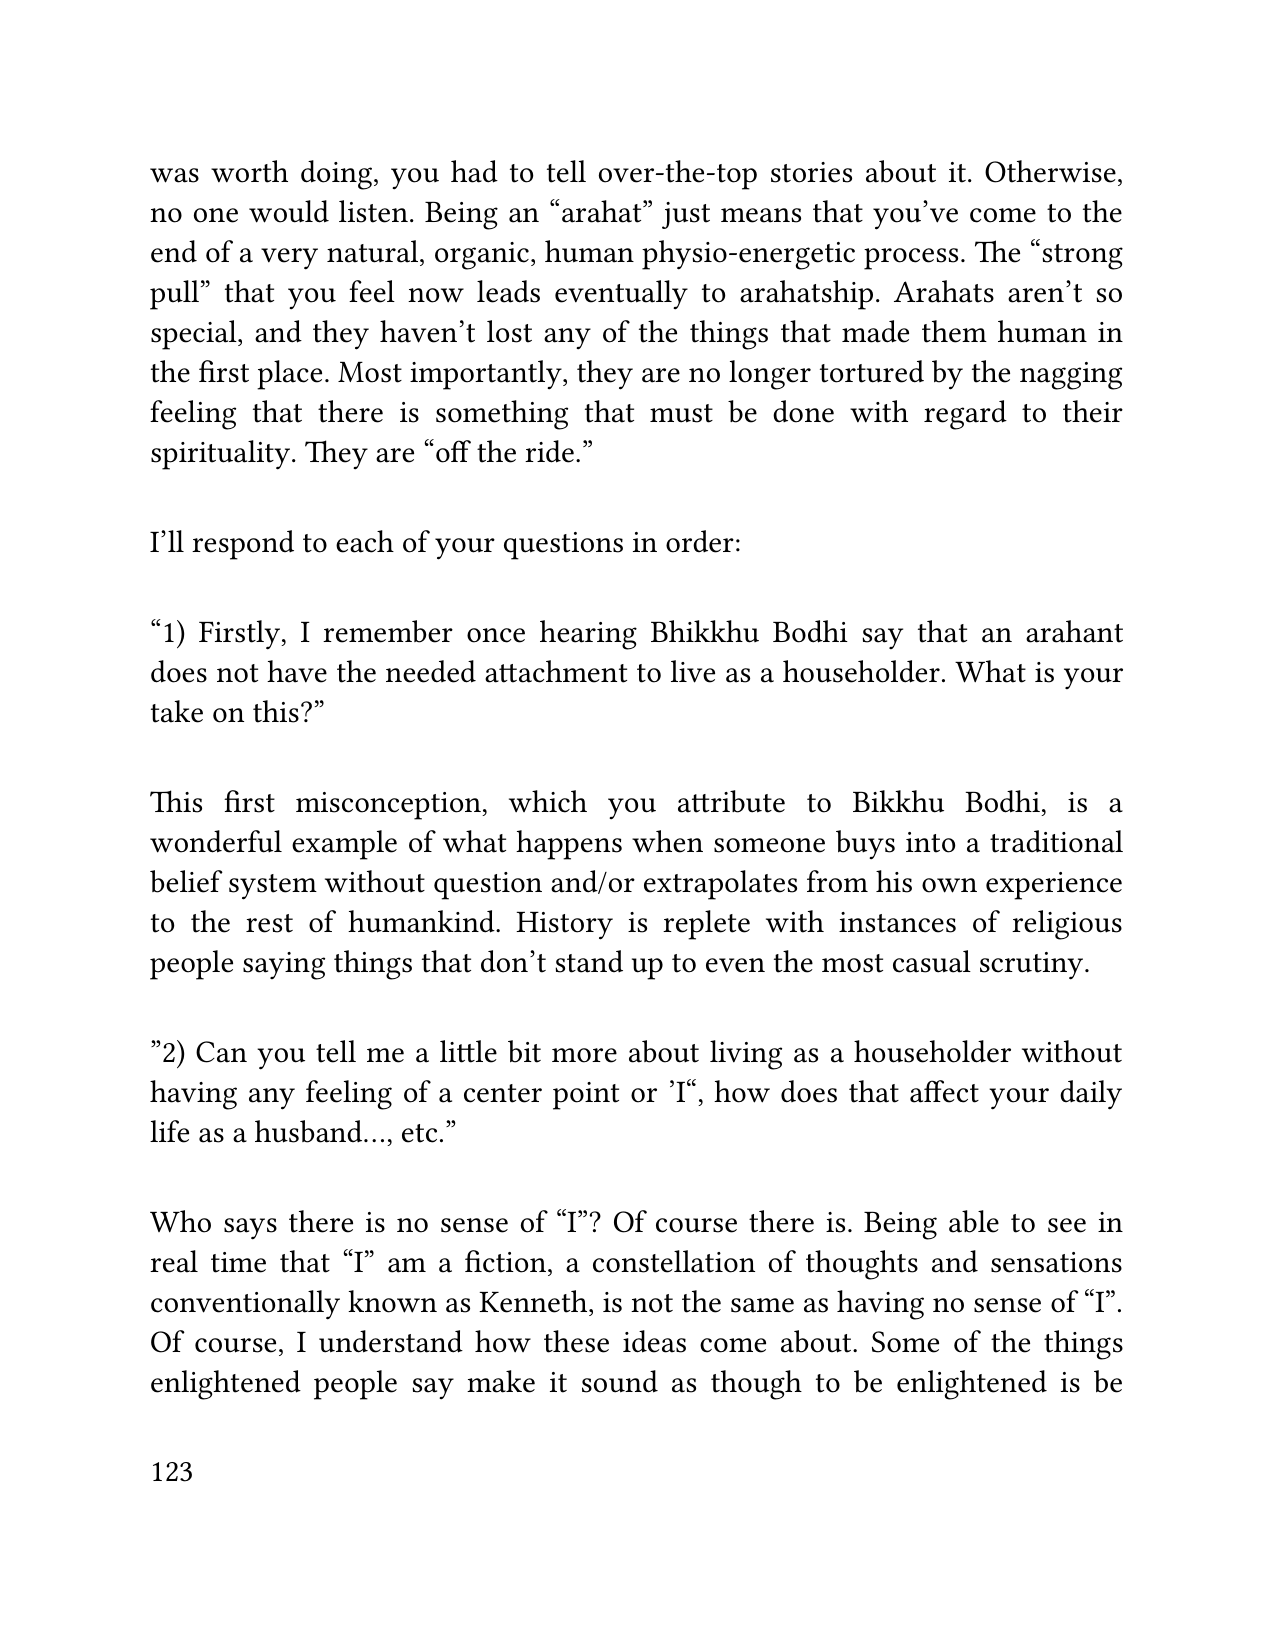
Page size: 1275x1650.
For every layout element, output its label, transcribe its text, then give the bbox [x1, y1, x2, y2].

text was worth doing, you had to tell over-the-top stories about it. Otherwise, no one would listen. Being an “arahat” just means that you’ve come to the end of a very natural, organic, human physio-energetic process. The “strong pull” that you feel now leads eventually to arahatship. Arahats aren’t so special, and they haven’t lost any of the things that made them human in the first place. Most importantly, they are no longer tortured by the nagging feeling that there is something that must be done with regard to their spirituality. They are “off the ride.” [150, 150, 1125, 470]
text Who says there is no sense of “I”? Of course there is. Being able to see in real time that “I” am a fiction, a constellation of thoughts and sensations conventionally known as Kenneth, is not the same as having no sense of “I”. Of course, I understand how these ideas come about. Some of the things enlightened people say make it sound as though to be enlightened is be [150, 1200, 1125, 1400]
text ”2) Can you tell me a little bit more about living as a householder without having any feeling of a center point or ’I“, how does that affect your daily life as a husband…, etc.” [150, 1030, 1125, 1150]
text This first misconception, which you attribute to Bikkhu Bodhi, is a wonderful example of what happens when someone buys into a traditional belief system without question and/or extrapolates from his own experience to the rest of humankind. History is replete with instances of religious people saying things that don’t stand up to even the most casual scrutiny. [150, 780, 1125, 980]
text I’ll respond to each of your questions in order: [150, 520, 1125, 560]
text “1) Firstly, I remember once hearing Bhikkhu Bodhi say that an arahant does not have the needed attachment to live as a householder. What is your take on this?” [150, 610, 1125, 730]
